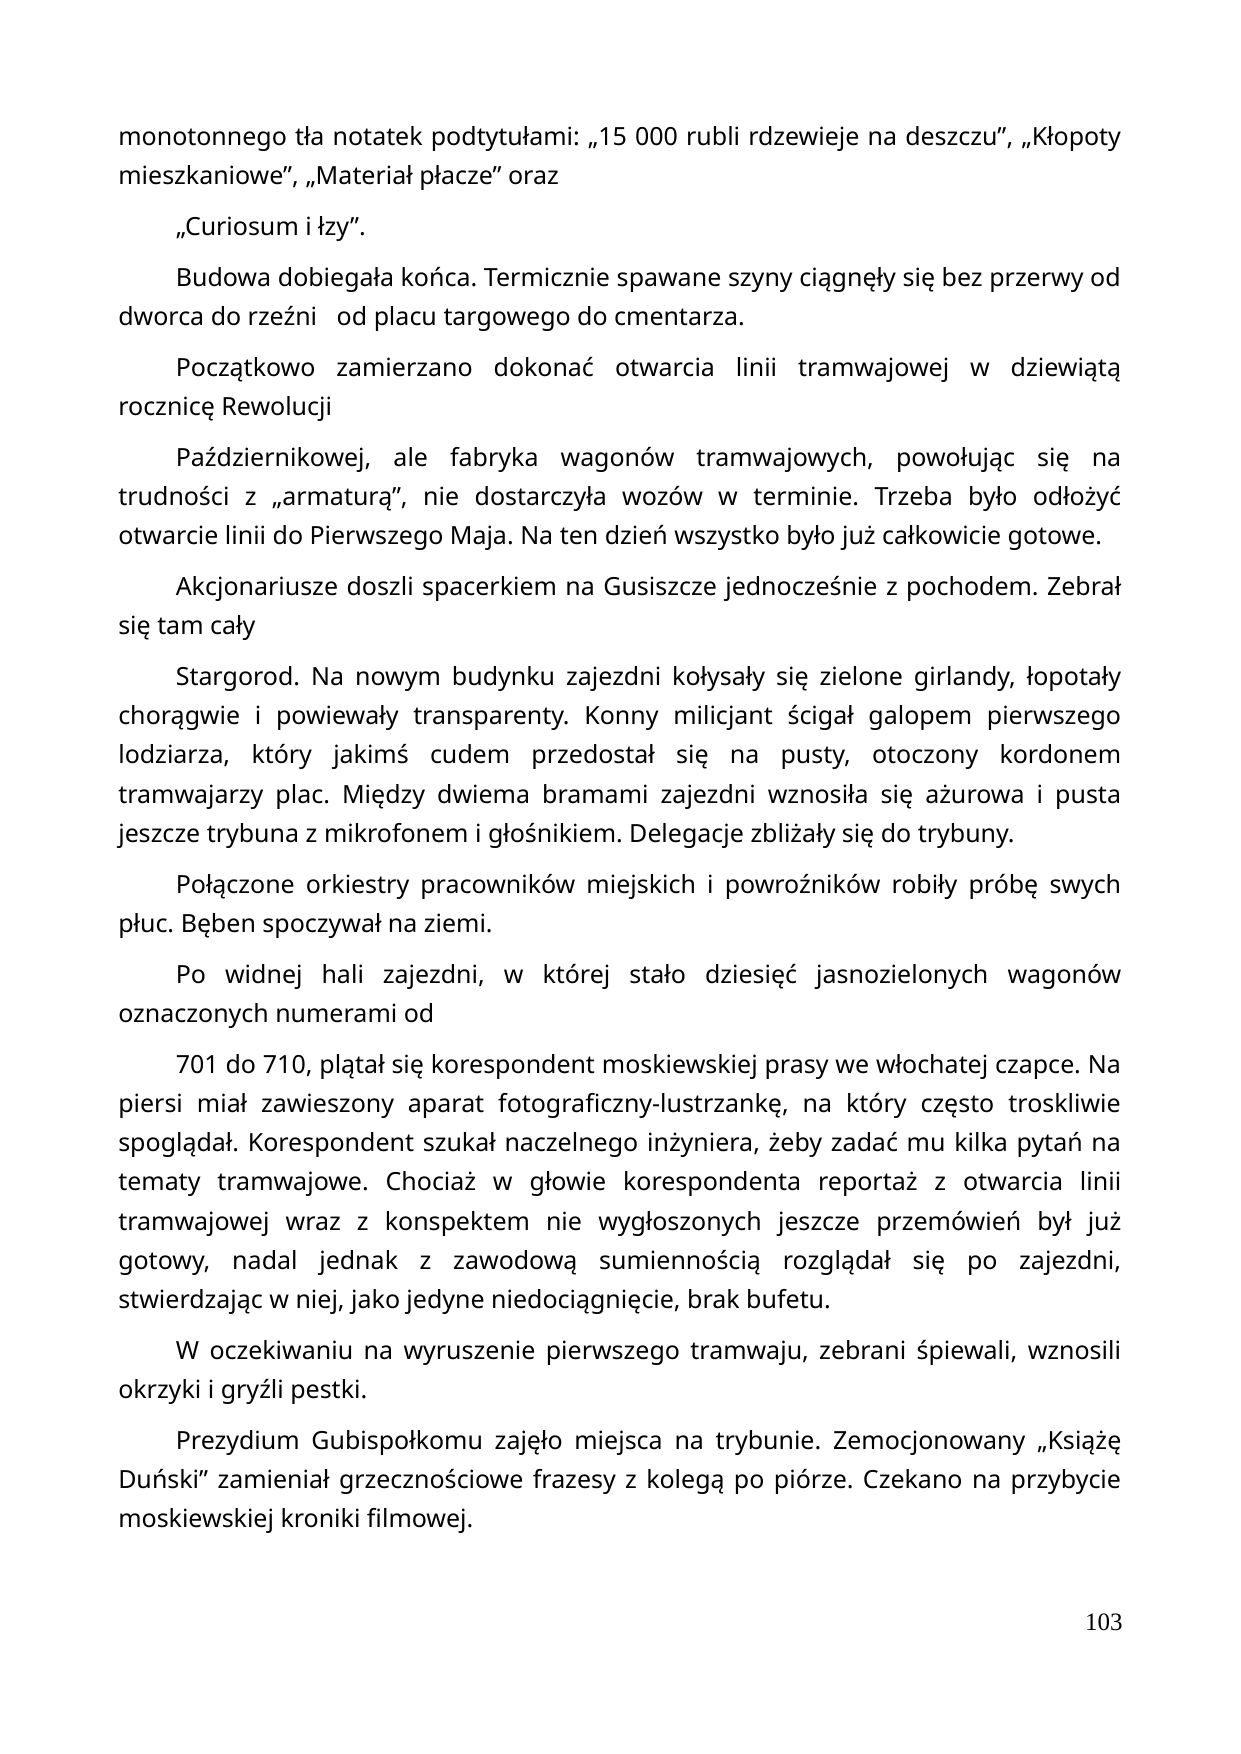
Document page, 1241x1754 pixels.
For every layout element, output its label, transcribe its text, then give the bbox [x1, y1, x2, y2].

text Październikowej, ale fabryka wagonów tramwajowych, powołując się na trudności z „armaturą”, nie dostarczyła wozów w terminie. Trzeba było odłożyć otwarcie linii do Pierwszego Maja. Na ten dzień wszystko było już całkowicie gotowe. [118, 439, 1122, 552]
text Połączone orkiestry pracowników miejskich i powroźników robiły próbę swych płuc. Bęben spoczywał na ziemi. [118, 866, 1122, 939]
text monotonnego tła notatek podtytułami: „15 000 rubli rdzewieje na deszczu”, „Kłopoty mieszkaniowe”, „Materiał płacze” oraz [118, 118, 1122, 191]
text 701 do 710, plątał się korespondent moskiewskiej prasy we włochatej czapce. Na piersi miał zawieszony aparat fotograficzny-lustrzankę, na który często troskliwie spoglądał. Korespondent szukał naczelnego inżyniera, żeby zadać mu kilka pytań na tematy tramwajowe. Chociaż w głowie korespondenta reportaż z otwarcia linii tramwajowej wraz z konspektem nie wygłoszonych jeszcze przemówień był już gotowy, nadal jednak z zawodową sumiennością rozglądał się po zajezdni, stwierdzając w niej, jako jedyne niedociągnięcie, brak bufetu. [118, 1047, 1122, 1316]
text Początkowo zamierzano dokonać otwarcia linii tramwajowej w dziewiątą rocznicę Rewolucji [118, 349, 1122, 422]
text Po widnej hali zajezdni, w której stało dziesięć jasnozielonych wagonów oznaczonych numerami od [118, 956, 1122, 1030]
text Prezydium Gubispołkomu zajęło miejsca na trybunie. Zemocjonowany „Książę Duński” zamieniał grzecznościowe frazesy z kolegą po piórze. Czekano na przybycie moskiewskiej kroniki filmowej. [118, 1423, 1122, 1535]
text „Curiosum i łzy”. [118, 208, 1122, 242]
text Budowa dobiegała końca. Termicznie spawane szyny ciągnęły się bez przerwy od dworca do rzeźni od placu targowego do cmentarza. [118, 259, 1122, 332]
text Akcjonariusze doszli spacerkiem na Gusiszcze jednocześnie z pochodem. Zebrał się tam cały [118, 569, 1122, 642]
text W oczekiwaniu na wyruszenie pierwszego tramwaju, zebrani śpiewali, wznosili okrzyki i gryźli pestki. [118, 1332, 1122, 1406]
text Stargorod. Na nowym budynku zajezdni kołysały się zielone girlandy, łopotały chorągwie i powiewały transparenty. Konny milicjant ścigał galopem pierwszego lodziarza, który jakimś cudem przedostał się na pusty, otoczony kordonem tramwajarzy plac. Między dwiema bramami zajezdni wznosiła się ażurowa i pusta jeszcze trybuna z mikrofonem i głośnikiem. Delegacje zbliżały się do trybuny. [118, 659, 1122, 849]
